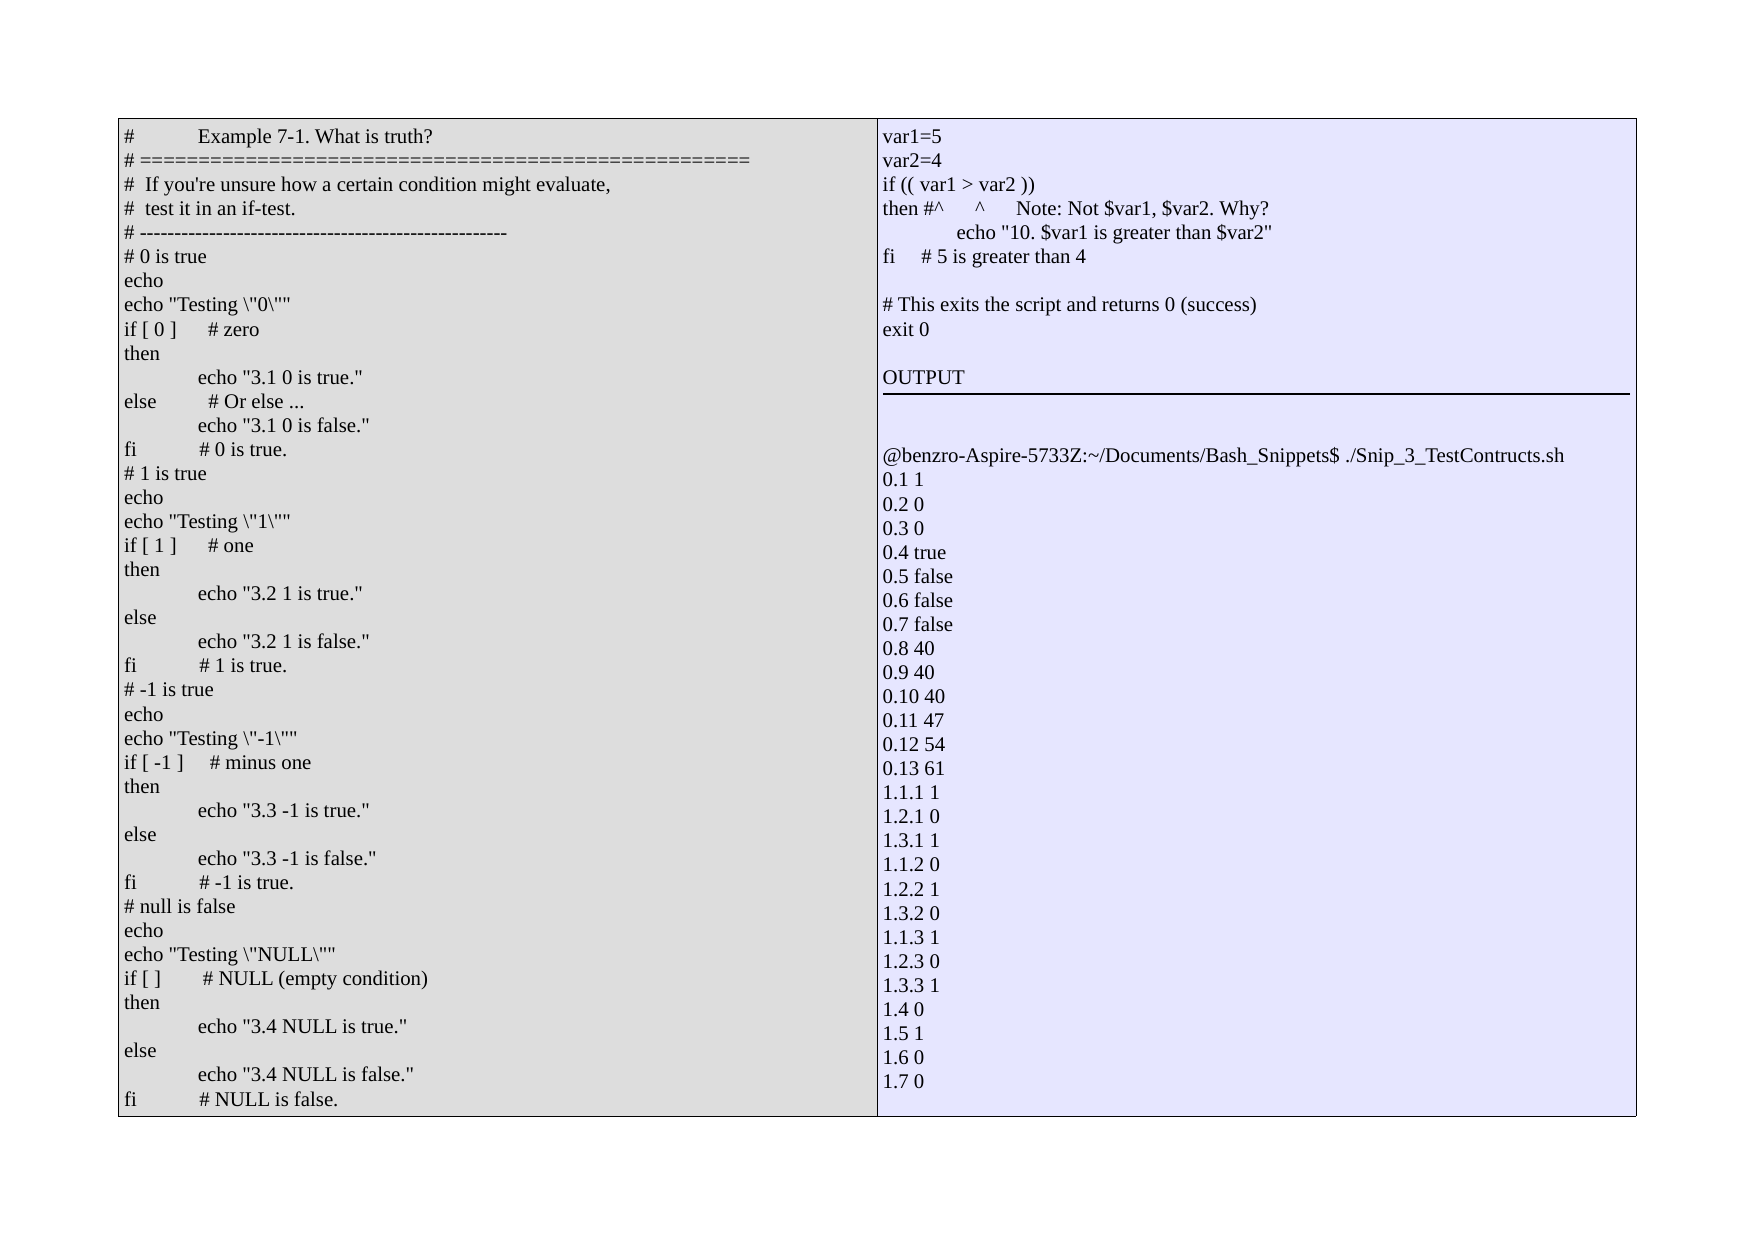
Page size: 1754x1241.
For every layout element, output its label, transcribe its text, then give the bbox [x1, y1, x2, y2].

table_header # Example 7-1. What is truth? # ==================================================== # If you're unsure how a certain condition might evaluate, # test it in an if-test. # ----------------------------------------------------- # 0 is true echo echo "Testing \"0\"" if [ 0 ] # zero then echo "3.1 0 is true." else # Or else ... echo "3.1 0 is false." fi # 0 is true. # 1 is true echo echo "Testing \"1\"" if [ 1 ] # one then echo "3.2 1 is true." else echo "3.2 1 is false." fi # 1 is true. # -1 is true echo echo "Testing \"-1\"" if [ -1 ] # minus one then echo "3.3 -1 is true." else echo "3.3 -1 is false." fi # -1 is true. # null is false echo echo "Testing \"NULL\"" if [ ] # NULL (empty condition) then echo "3.4 NULL is true." else echo "3.4 NULL is false." fi # NULL is false. [119, 119, 877, 1116]
table_header var1=5 var2=4 if (( var1 > var2 )) then #^ ^ Note: Not $var1, $var2. Why? echo "10. $var1 is greater than $var2" fi # 5 is greater than 4 # This exits the script and returns 0 (success) exit 0 OUTPUT @benzro-Aspire-5733Z:~/Documents/Bash_Snippets$ ./Snip_3_TestContructs.sh 0.1 1 0.2 0 0.3 0 0.4 true 0.5 false 0.6 false 0.7 false 0.8 40 0.9 40 0.10 40 0.11 47 0.12 54 0.13 61 1.1.1 1 1.2.1 0 1.3.1 1 1.1.2 0 1.2.2 1 1.3.2 0 1.1.3 1 1.2.3 0 1.3.3 1 1.4 0 1.5 1 1.6 0 1.7 0 [878, 119, 1636, 1116]
